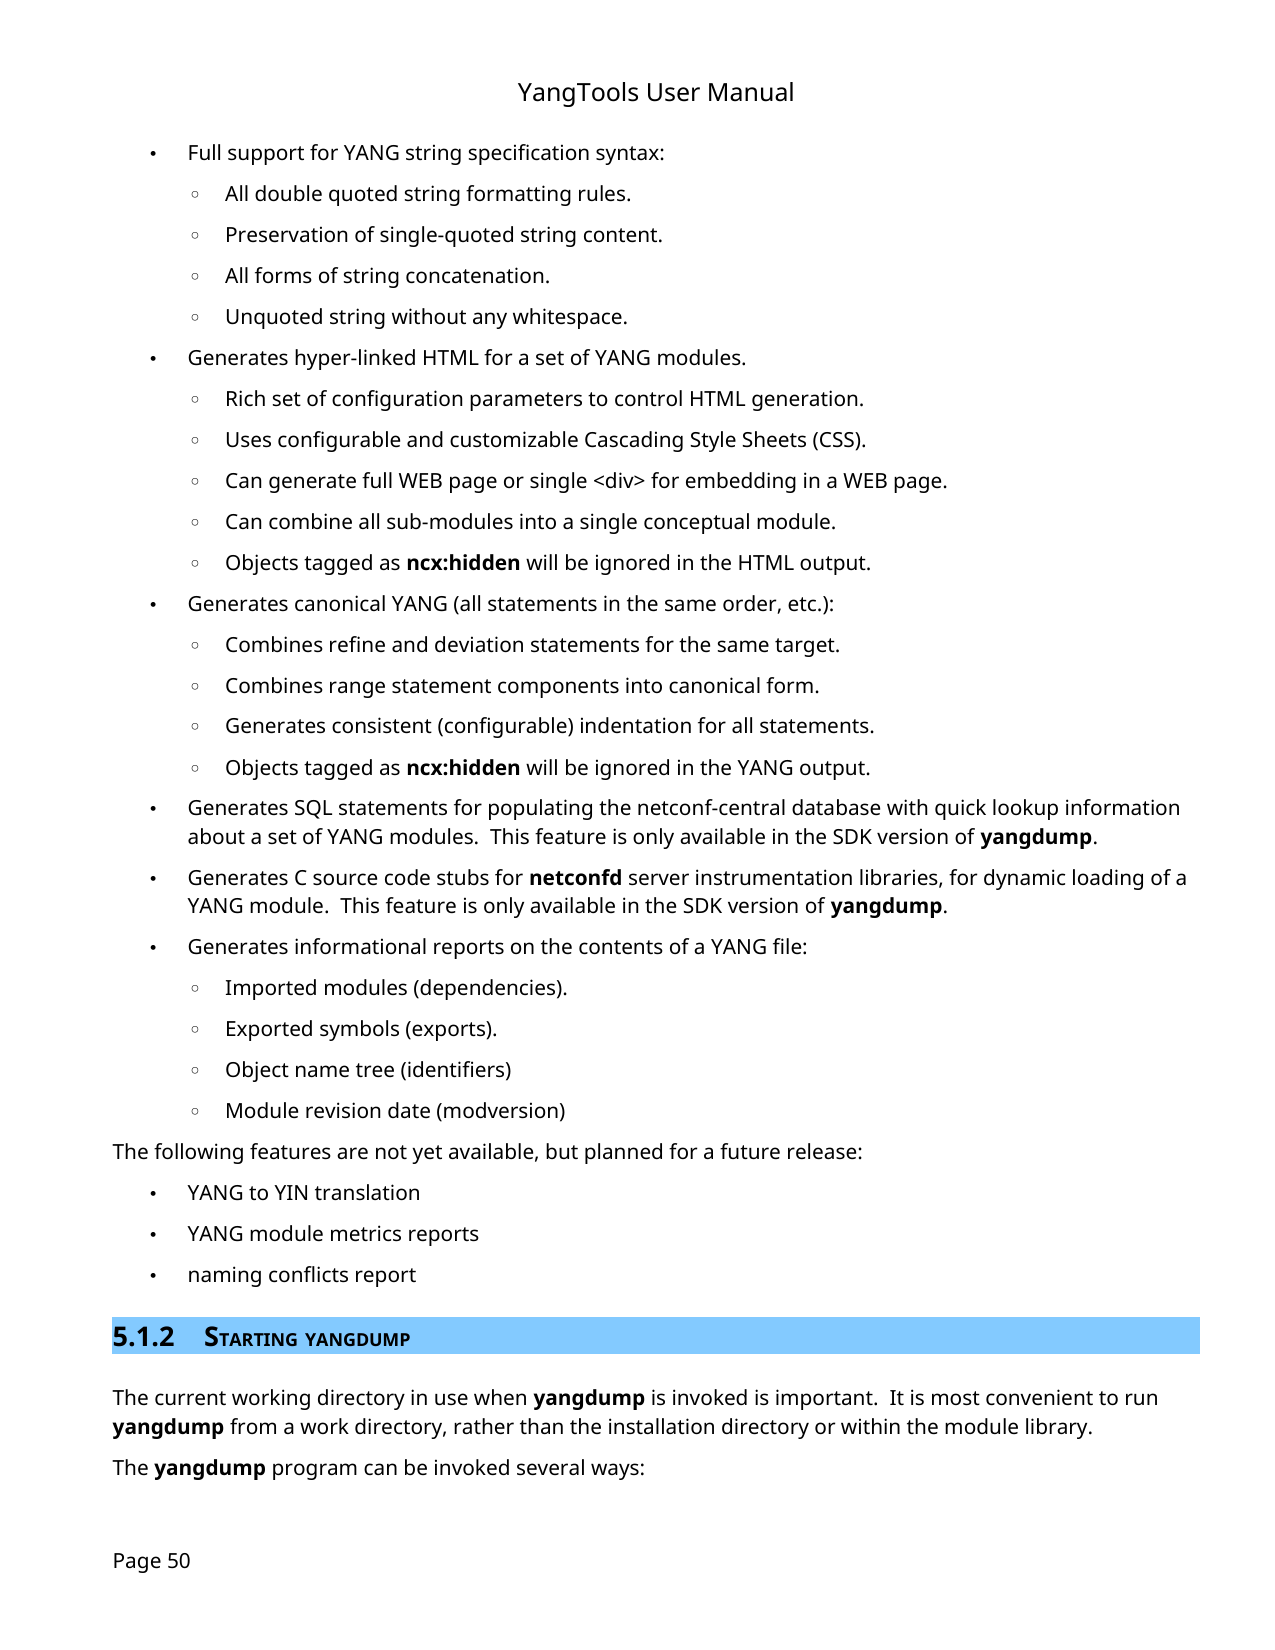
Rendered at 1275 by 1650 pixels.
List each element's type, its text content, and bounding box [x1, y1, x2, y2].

list Can combine all sub-modules into a single conceptual module. [187, 507, 1200, 535]
text The current working directory in use when yangdump is invoked is important. It is most convenient to run yangdump from a work directory, rather than the installation directory or within the module library. [112, 1383, 1200, 1440]
list YANG module metrics reports [150, 1219, 1200, 1247]
list Combines refine and deviation statements for the same target. [187, 630, 1200, 658]
list Can generate full WEB page or single <div> for embedding in a WEB page. [187, 466, 1200, 494]
list Rich set of configuration parameters to control HTML generation. [187, 384, 1200, 413]
list Generates consistent (configurable) indentation for all statements. [187, 712, 1200, 740]
subtitle Starting yangdump [112, 1317, 1200, 1354]
list YANG to YIN translation [150, 1178, 1200, 1206]
list Objects tagged as ncx:hidden will be ignored in the HTML output. [187, 548, 1200, 576]
list Module revision date (modversion) [187, 1096, 1200, 1124]
list Generates C source code stubs for netconfd server instrumentation libraries, for dynamic loading of a YANG module. This feature is only available in the SDK version of yangdump. [150, 863, 1200, 920]
list naming conflicts report [150, 1260, 1200, 1288]
text The following features are not yet available, but planned for a future release: [112, 1137, 1200, 1165]
list Generates hyper-linked HTML for a set of YANG modules. [150, 343, 1200, 372]
list Unquoted string without any whitespace. [187, 302, 1200, 331]
list Preservation of single-quoted string content. [187, 220, 1200, 249]
list All double quoted string formatting rules. [187, 179, 1200, 208]
list Full support for YANG string specification syntax: [150, 138, 1200, 167]
text The yangdump program can be invoked several ways: [112, 1453, 1200, 1481]
list Generates SQL statements for populating the netconf-central database with quick lookup information about a set of YANG modules. This feature is only available in the SDK version of yangdump. [150, 793, 1200, 850]
list Object name tree (identifiers) [187, 1055, 1200, 1083]
list Imported modules (dependencies). [187, 973, 1200, 1002]
list Uses configurable and customizable Cascading Style Sheets (CSS). [187, 425, 1200, 453]
list Objects tagged as ncx:hidden will be ignored in the YANG output. [187, 753, 1200, 781]
list Generates informational reports on the contents of a YANG file: [150, 932, 1200, 961]
list Exported symbols (exports). [187, 1014, 1200, 1043]
list All forms of string concatenation. [187, 261, 1200, 290]
list Combines range statement components into canonical form. [187, 671, 1200, 699]
list Generates canonical YANG (all statements in the same order, etc.): [150, 589, 1200, 617]
